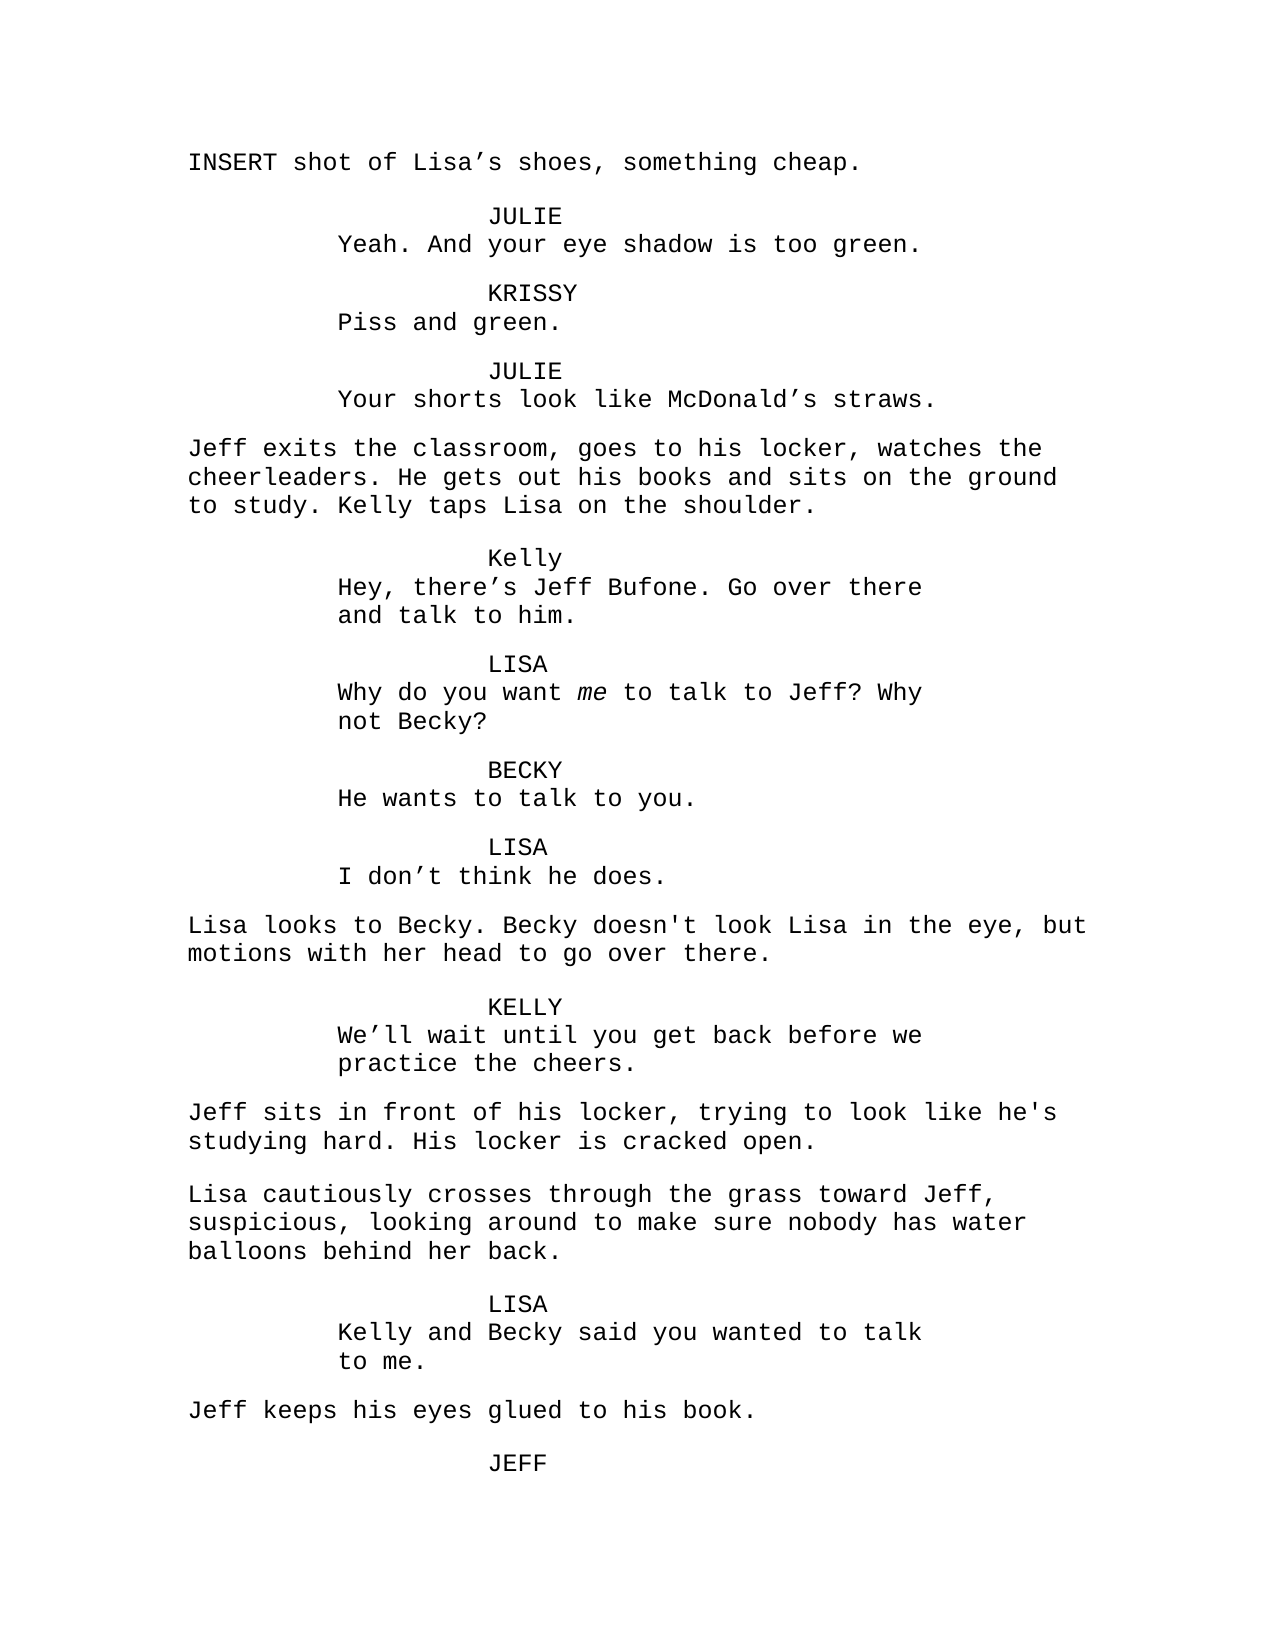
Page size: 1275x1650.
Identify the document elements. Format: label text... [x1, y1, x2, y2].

text Why do you want me to talk to Jeff? Why not Becky? [337, 680, 937, 737]
text LISA [187, 835, 1087, 863]
text Jeff keeps his eyes glued to his book. [187, 1397, 1087, 1426]
text Kelly [187, 546, 1087, 574]
text Lisa looks to Becky. Becky doesn't look Lisa in the eye, but motions with her head to go over there. [187, 912, 1087, 969]
text Kelly and Becky said you wanted to talk to me. [337, 1320, 937, 1377]
text Your shorts look like McDonald’s straws. [337, 387, 937, 415]
text Hey, there’s Jeff Bufone. Go over there and talk to him. [337, 574, 937, 631]
text I don’t think he does. [337, 863, 937, 892]
text JEFF [187, 1451, 1087, 1479]
text LISA [187, 1292, 1087, 1320]
text JULIE [187, 358, 1087, 387]
text Lisa cautiously crosses through the grass toward Jeff, suspicious, looking around to make sure nobody has water balloons behind her back. [187, 1182, 1087, 1267]
text Jeff sits in front of his locker, trying to look like he's studying hard. His locker is cracked open. [187, 1100, 1087, 1157]
text KELLY [187, 994, 1087, 1022]
text Yeah. And your eye shadow is too green. [337, 232, 937, 260]
text BECKY [187, 757, 1087, 786]
text Jeff exits the classroom, goes to his locker, watches the cheerleaders. He gets out his books and sits on the ground to study. Kelly taps Lisa on the shoulder. [187, 436, 1087, 521]
text INSERT shot of Lisa’s shoes, something cheap. [187, 150, 1087, 178]
text KRISSY [187, 281, 1087, 309]
text LISA [187, 652, 1087, 680]
text JULIE [187, 203, 1087, 232]
text Piss and green. [337, 309, 937, 337]
text We’ll wait until you get back before we practice the cheers. [337, 1022, 937, 1079]
text He wants to talk to you. [337, 786, 937, 814]
